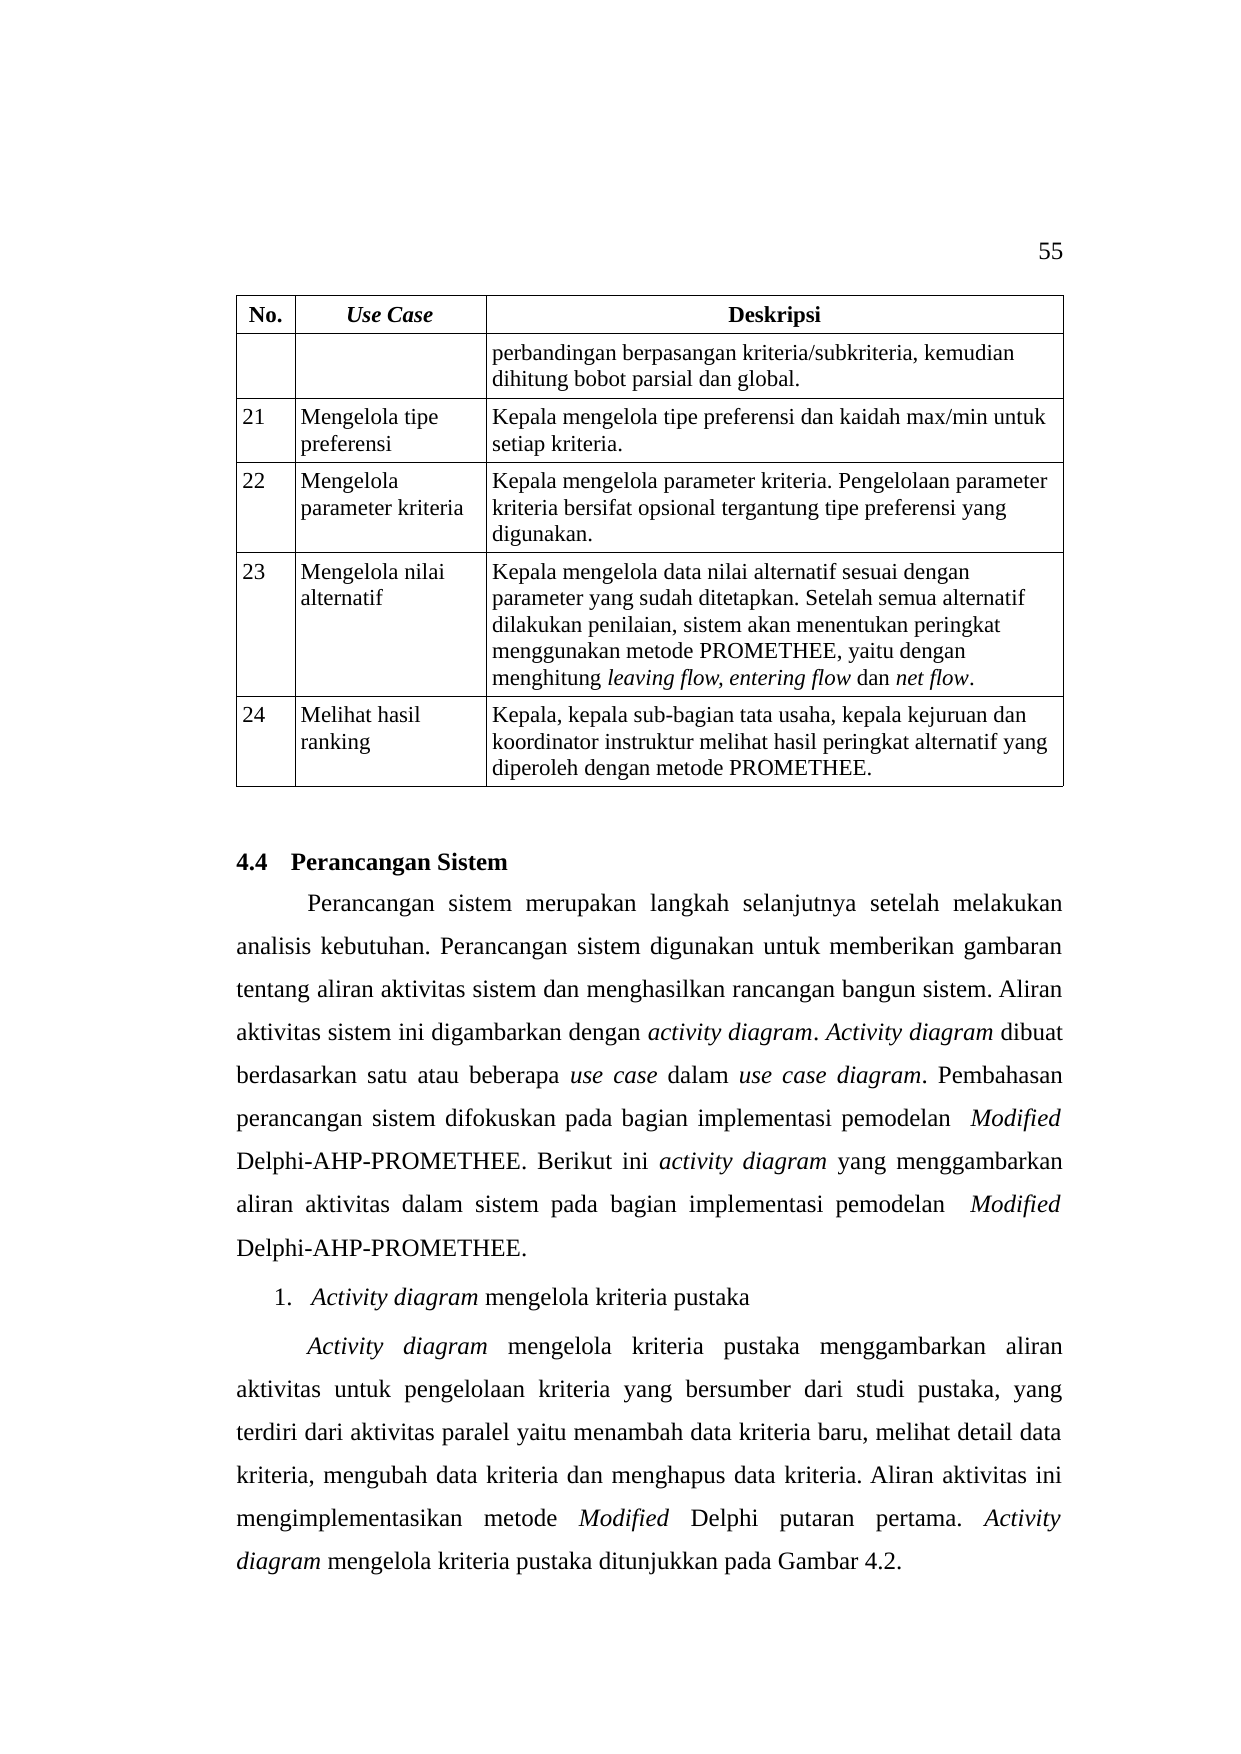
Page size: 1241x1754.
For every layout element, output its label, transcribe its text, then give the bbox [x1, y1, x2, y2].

table_header No. [237, 296, 295, 333]
text Activity diagram mengelola kriteria pustaka menggambarkan aliran aktivitas untuk pengelolaan kriteria yang bersumber dari studi pustaka, yang terdiri dari aktivitas paralel yaitu menambah data kriteria baru, melihat detail data kriteria, mengubah data kriteria dan menghapus data kriteria. Aliran aktivitas ini mengimplementasikan metode Modified Delphi putaran pertama. Activity diagram mengelola kriteria pustaka ditunjukkan pada Gambar 4.2. [236, 1331, 1063, 1575]
table_cell 24 [237, 697, 295, 786]
table_cell Mengelola parameter kriteria [296, 463, 486, 552]
table_cell Kepala mengelola data nilai alternatif sesuai dengan parameter yang sudah ditetapkan. Setelah semua alternatif dilakukan penilaian, sistem akan menentukan peringkat menggunakan metode PROMETHEE, yaitu dengan menghitung leaving flow, entering flow dan net flow. [487, 553, 1063, 696]
text Perancangan sistem merupakan langkah selanjutnya setelah melakukan analisis kebutuhan. Perancangan sistem digunakan untuk memberikan gambaran tentang aliran aktivitas sistem dan menghasilkan rancangan bangun sistem. Aliran aktivitas sistem ini digambarkan dengan activity diagram. Activity diagram dibuat berdasarkan satu atau beberapa use case dalam use case diagram. Pembahasan perancangan sistem difokuskan pada bagian implementasi pemodelan Modified Delphi-AHP-PROMETHEE. Berikut ini activity diagram yang menggambarkan aliran aktivitas dalam sistem pada bagian implementasi pemodelan Modified Delphi-AHP-PROMETHEE. [236, 888, 1063, 1261]
table_header Deskripsi [487, 296, 1063, 333]
table_cell perbandingan berpasangan kriteria/subkriteria, kemudian dihitung bobot parsial dan global. [487, 334, 1063, 397]
table_cell Mengelola nilai alternatif [296, 553, 486, 696]
table_cell [296, 334, 486, 397]
subtitle Perancangan sistem [236, 847, 1063, 876]
table_cell 23 [237, 553, 295, 696]
table_cell Mengelola tipe preferensi [296, 399, 486, 462]
table_cell 21 [237, 399, 295, 462]
list Activity diagram mengelola kriteria pustaka [274, 1282, 1063, 1311]
table_cell Kepala mengelola tipe preferensi dan kaidah max/min untuk setiap kriteria. [487, 399, 1063, 462]
table_cell Kepala mengelola parameter kriteria. Pengelolaan parameter kriteria bersifat opsional tergantung tipe preferensi yang digunakan. [487, 463, 1063, 552]
table_cell 22 [237, 463, 295, 552]
table_cell [237, 334, 295, 397]
table_cell Melihat hasil ranking [296, 697, 486, 786]
table_cell Kepala, kepala sub-bagian tata usaha, kepala kejuruan dan koordinator instruktur melihat hasil peringkat alternatif yang diperoleh dengan metode PROMETHEE. [487, 697, 1063, 786]
table_header Use Case [296, 296, 486, 333]
